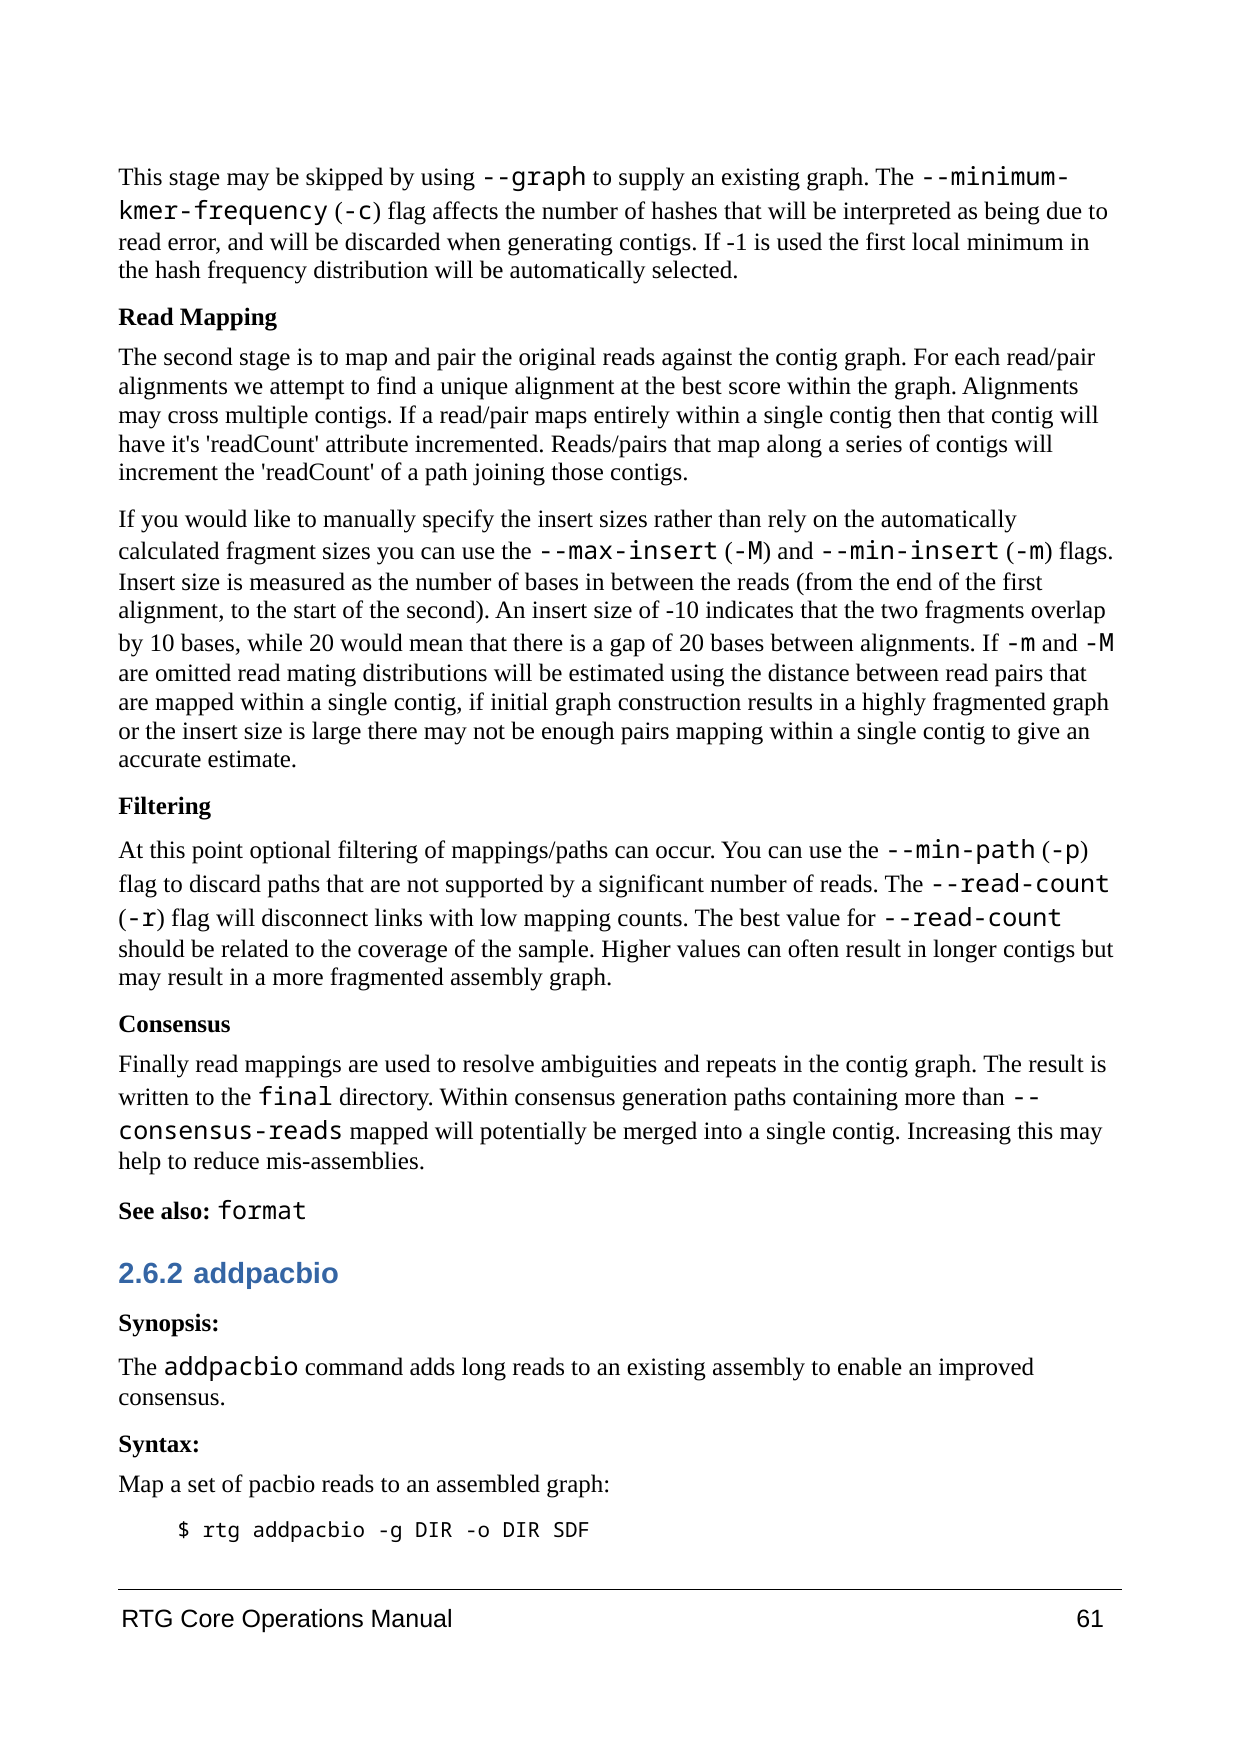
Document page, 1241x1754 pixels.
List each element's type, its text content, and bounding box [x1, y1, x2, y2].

text The addpacbio command adds long reads to an existing assembly to enable an improved consensus. [118, 1348, 1122, 1411]
text The second stage is to map and pair the original reads against the contig graph. For each read/pair alignments we attempt to find a unique alignment at the best score within the graph. Alignments may cross multiple contigs. If a read/pair maps entirely within a single contig then that contig will have it's 'readCount' attribute incremented. Reads/pairs that map along a series of contigs will increment the 'readCount' of a path joining those contigs. [118, 342, 1122, 486]
text This stage may be skipped by using --graph to supply an existing graph. The --minimum-kmer-frequency (-c) flag affects the number of hashes that will be interpreted as being due to read error, and will be discarded when generating contigs. If -1 is used the first local minimum in the hash frequency distribution will be automatically selected. [118, 159, 1122, 284]
text Finally read mappings are used to resolve ambiguities and repeats in the contig graph. The result is written to the final directory. Within consensus generation paths containing more than --consensus-reads mapped will potentially be merged into a single contig. Increasing this may help to reduce mis-assemblies. [118, 1049, 1122, 1175]
subtitle Syntax: [118, 1429, 1122, 1457]
text Map a set of pacbio reads to an assembled graph: [118, 1469, 1122, 1498]
subtitle Synopsis: [118, 1308, 1122, 1336]
subtitle Consensus [118, 1009, 1122, 1038]
subtitle Filtering [118, 791, 1122, 820]
subtitle addpacbio [118, 1256, 1122, 1290]
text If you would like to manually specify the insert sizes rather than rely on the automatically calculated fragment sizes you can use the --max-insert (-M) and --min-insert (-m) flags. Insert size is measured as the number of bases in between the reads (from the end of the first alignment, to the start of the second). An insert size of -10 indicates that the two fragments overlap by 10 bases, while 20 would mean that there is a gap of 20 bases between alignments. If -m and -M are omitted read mating distributions will be estimated using the distance between read pairs that are mapped within a single contig, if initial graph construction results in a highly fragmented graph or the insert size is large there may not be enough pairs mapping within a single contig to give an accurate estimate. [118, 504, 1122, 773]
text At this point optional filtering of mappings/paths can occur. You can use the --min-path (-p) flag to discard paths that are not supported by a significant number of reads. The --read-count (-r) flag will disconnect links with low mapping counts. The best value for --read-count should be related to the coverage of the sample. Higher values can often result in longer contigs but may result in a more fragmented assembly graph. [118, 832, 1122, 991]
subtitle Read Mapping [118, 302, 1122, 331]
text $ rtg addpacbio -g DIR -o DIR SDF [177, 1516, 1122, 1544]
text See also: format [118, 1193, 1122, 1227]
